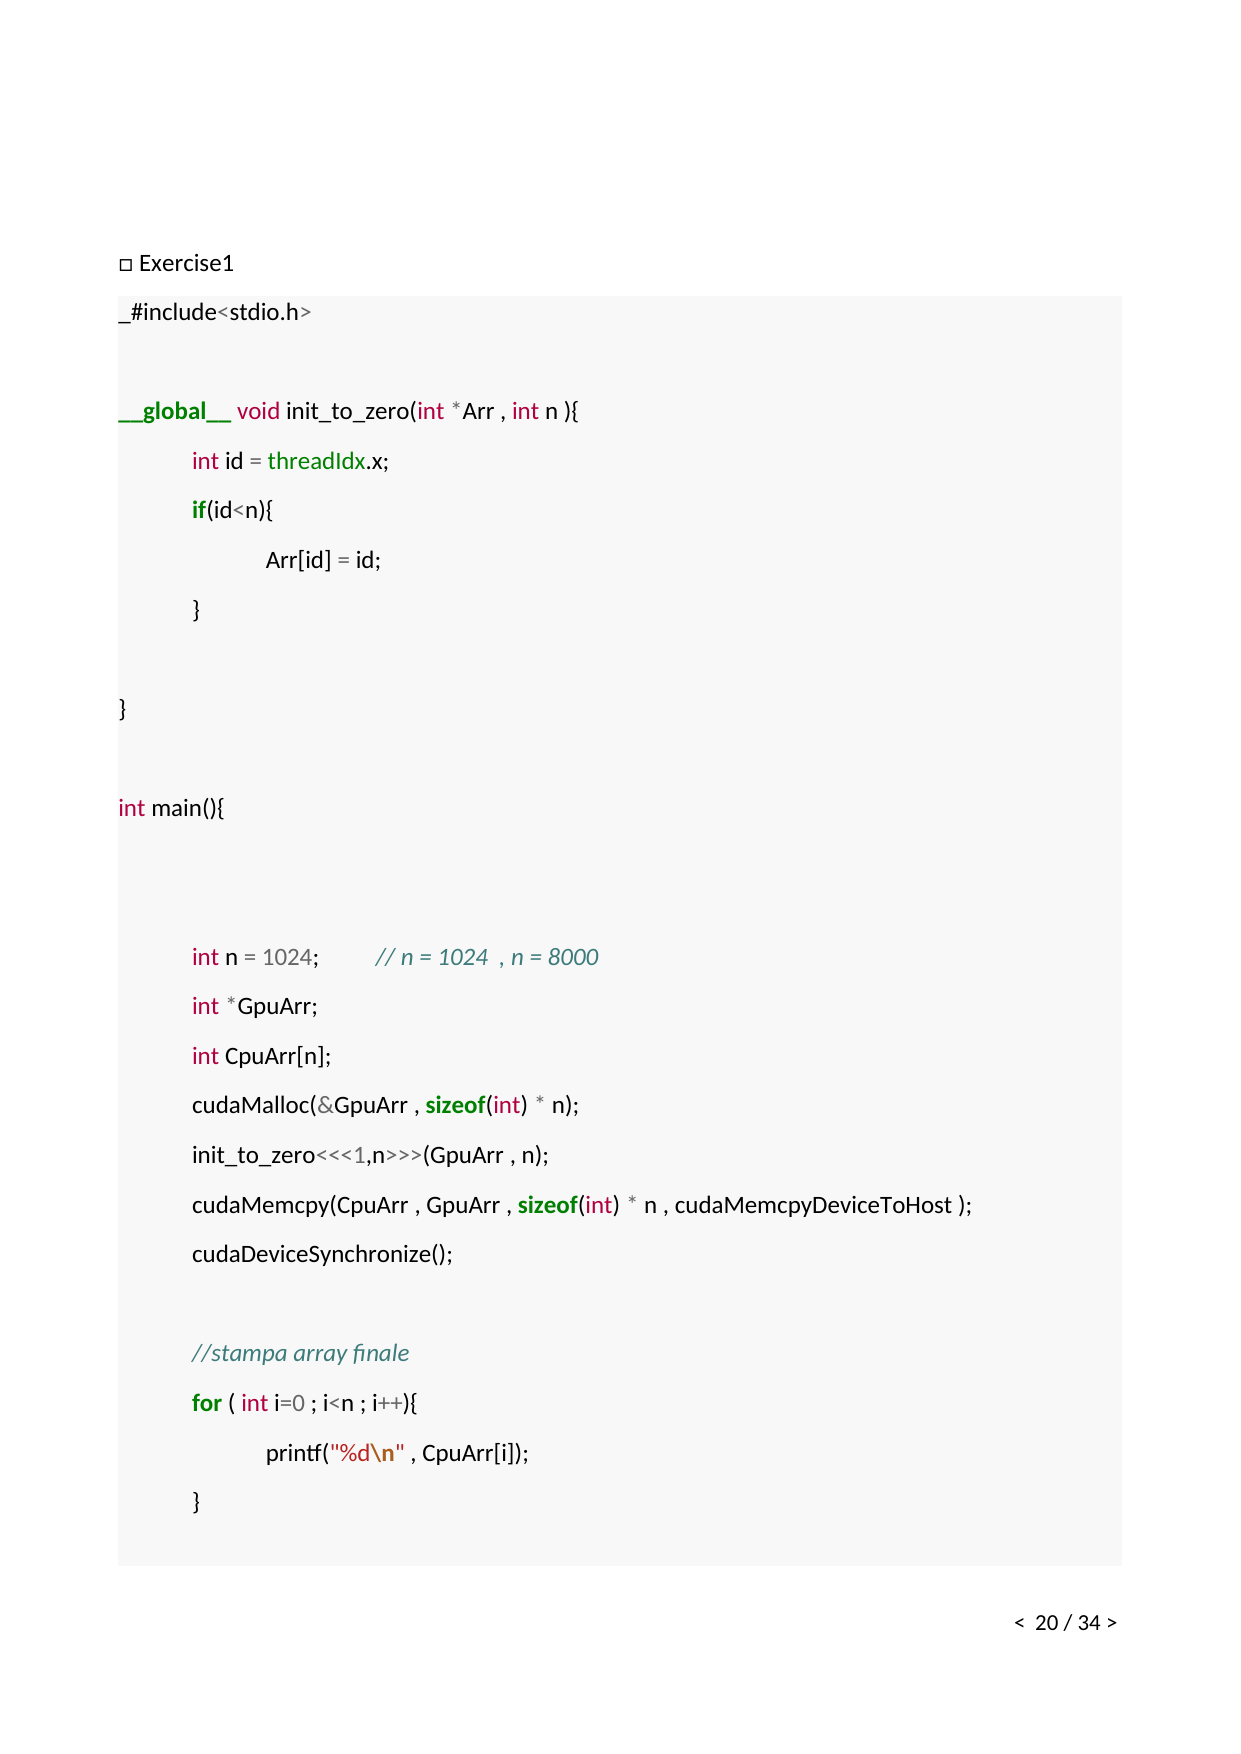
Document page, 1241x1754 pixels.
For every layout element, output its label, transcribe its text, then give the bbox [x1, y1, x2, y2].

text __global__ void init_to_zero(int *Arr , int n ){ [118, 396, 1122, 426]
text init_to_zero<<<1,n>>>(GpuArr , n); [118, 1139, 1122, 1170]
text int *GpuArr; [118, 991, 1122, 1021]
text int id = threadIdx.x; [118, 445, 1122, 476]
text } [118, 1486, 1122, 1517]
text int CpuArr[n]; [118, 1040, 1122, 1071]
text for ( int i=0 ; i<n ; i++){ [118, 1387, 1122, 1418]
text } [118, 693, 1122, 723]
text cudaMemcpy(CpuArr , GpuArr , sizeof(int) * n , cudaMemcpyDeviceToHost ); [118, 1189, 1122, 1219]
text □ Exercise1 [118, 247, 1122, 277]
text int main(){ [118, 792, 1122, 823]
text _#include<stdio.h> [118, 296, 1122, 327]
text Arr[id] = id; [118, 544, 1122, 575]
text //stampa array finale [118, 1338, 1122, 1368]
text if(id<n){ [118, 495, 1122, 525]
text cudaMalloc(&GpuArr , sizeof(int) * n); [118, 1090, 1122, 1120]
text int n = 1024; // n = 1024 , n = 8000 [118, 941, 1122, 971]
text } [118, 594, 1122, 624]
text printf("%d\n" , CpuArr[i]); [118, 1437, 1122, 1467]
text cudaDeviceSynchronize(); [118, 1238, 1122, 1269]
